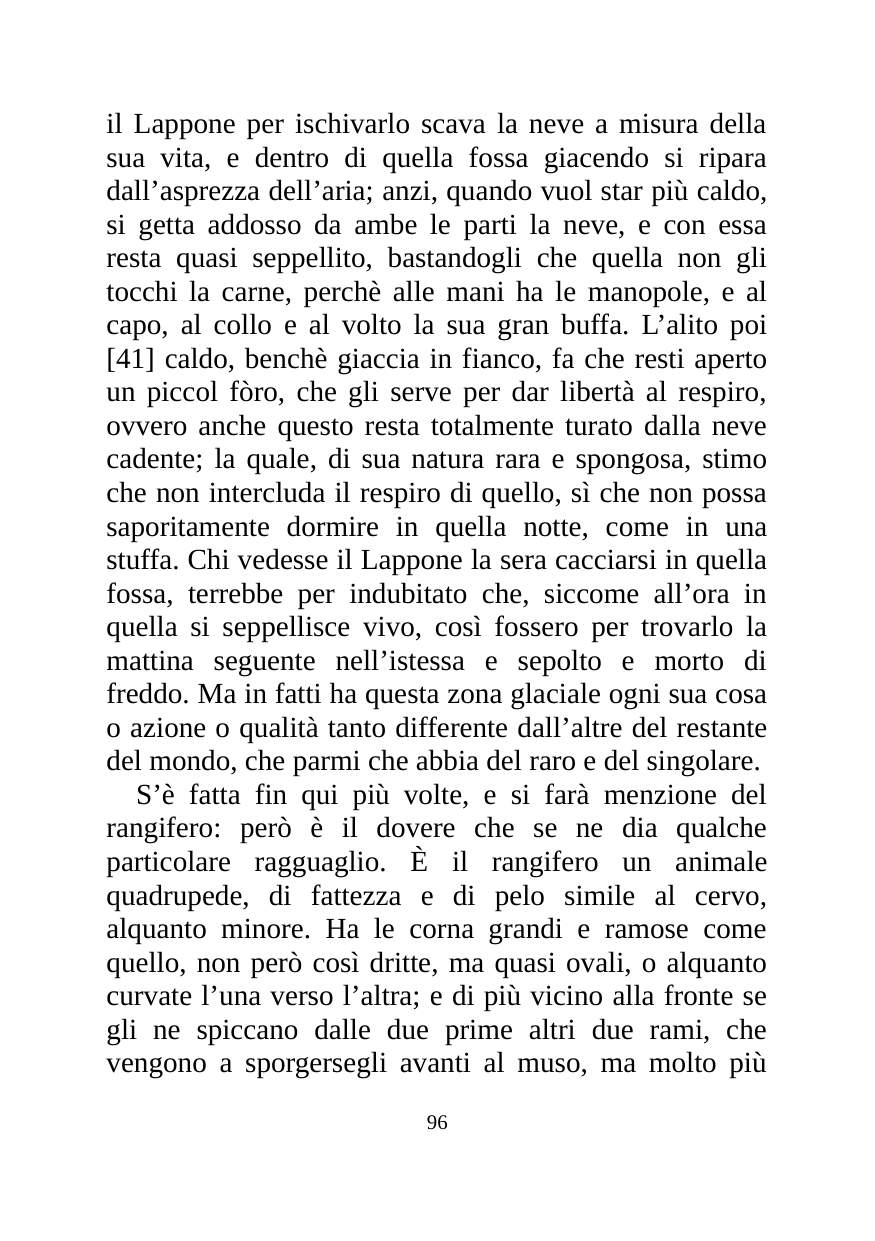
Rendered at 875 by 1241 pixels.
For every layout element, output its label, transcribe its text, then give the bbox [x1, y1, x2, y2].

text il Lappone per ischivarlo scava la neve a misura della sua vita, e dentro di quella fossa giacendo si ripara dall’asprezza dell’aria; anzi, quando vuol star più caldo, si getta addosso da ambe le parti la neve, e con essa resta quasi seppellito, bastandogli che quella non gli tocchi la carne, perchè alle mani ha le manopole, e al capo, al collo e al volto la sua gran buffa. L’alito poi [41] caldo, benchè giaccia in fianco, fa che resti aperto un piccol fòro, che gli serve per dar libertà al respiro, ovvero anche questo resta totalmente turato dalla neve cadente; la quale, di sua natura rara e spongosa, stimo che non intercluda il respiro di quello, sì che non possa saporitamente dormire in quella notte, come in una stuffa. Chi vedesse il Lappone la sera cacciarsi in quella fossa, terrebbe per indubitato che, siccome all’ora in quella si seppellisce vivo, così fossero per trovarlo la mattina seguente nell’istessa e sepolto e morto di freddo. Ma in fatti ha questa zona glaciale ogni sua cosa o azione o qualità tanto differente dall’altre del restante del mondo, che parmi che abbia del raro e del singolare. [106, 106, 768, 777]
text S’è fatta fin qui più volte, e si farà menzione del rangifero: però è il dovere che se ne dia qualche particolare ragguaglio. È il rangifero un animale quadrupede, di fattezza e di pelo simile al cervo, alquanto minore. Ha le corna grandi e ramose come quello, non però così dritte, ma quasi ovali, o alquanto curvate l’una verso l’altra; e di più vicino alla fronte se gli ne spiccano dalle due prime altri due rami, che vengono a sporgersegli avanti al muso, ma molto più [106, 777, 768, 1079]
